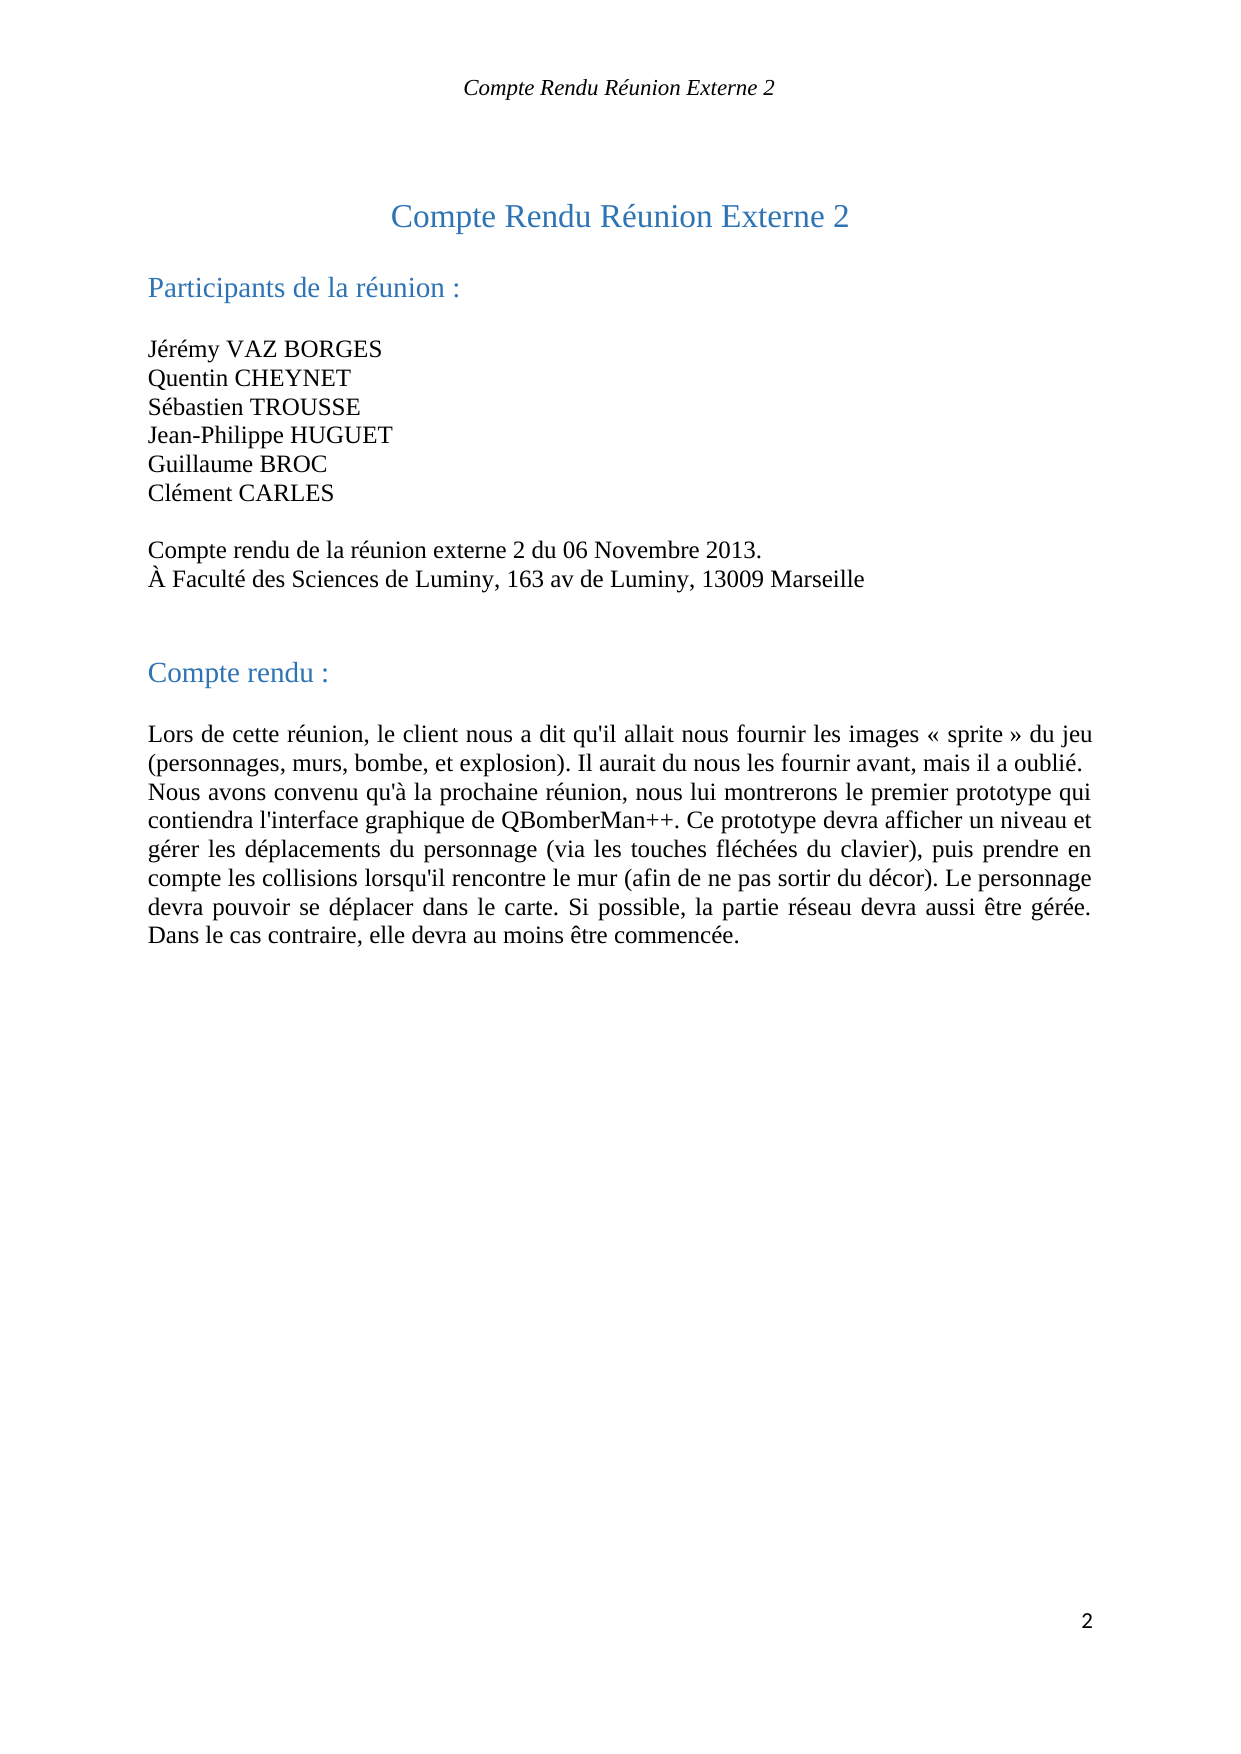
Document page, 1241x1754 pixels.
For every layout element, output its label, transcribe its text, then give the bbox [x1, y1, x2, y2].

text Guillaume BROC [148, 449, 1093, 478]
text Nous avons convenu qu'à la prochaine réunion, nous lui montrerons le premier prototype qui contiendra l'interface graphique de QBomberMan++. Ce prototype devra afficher un niveau et gérer les déplacements du personnage (via les touches fléchées du clavier), puis prendre en compte les collisions lorsqu'il rencontre le mur (afin de ne pas sortir du décor). Le personnage devra pouvoir se déplacer dans le carte. Si possible, la partie réseau devra aussi être gérée. Dans le cas contraire, elle devra au moins être commencée. [148, 777, 1093, 949]
text Quentin CHEYNET [148, 363, 1093, 392]
text Sébastien TROUSSE [148, 392, 1093, 421]
text Jérémy VAZ BORGES [148, 334, 1093, 363]
text Lors de cette réunion, le client nous a dit qu'il allait nous fournir les images « sprite » du jeu (personnages, murs, bombe, et explosion). Il aurait du nous les fournir avant, mais il a oublié. [148, 719, 1093, 777]
text Jean-Philippe HUGUET [148, 421, 1093, 449]
text Compte Rendu Réunion Externe 2 [148, 197, 1093, 235]
subtitle Compte rendu : [148, 655, 1093, 688]
text À Faculté des Sciences de Luminy, 163 av de Luminy, 13009 Marseille [148, 564, 1093, 593]
text Clément CARLES [148, 478, 1093, 507]
text Compte rendu de la réunion externe 2 du 06 Novembre 2013. [148, 536, 1093, 564]
text Participants de la réunion : [148, 270, 1093, 304]
